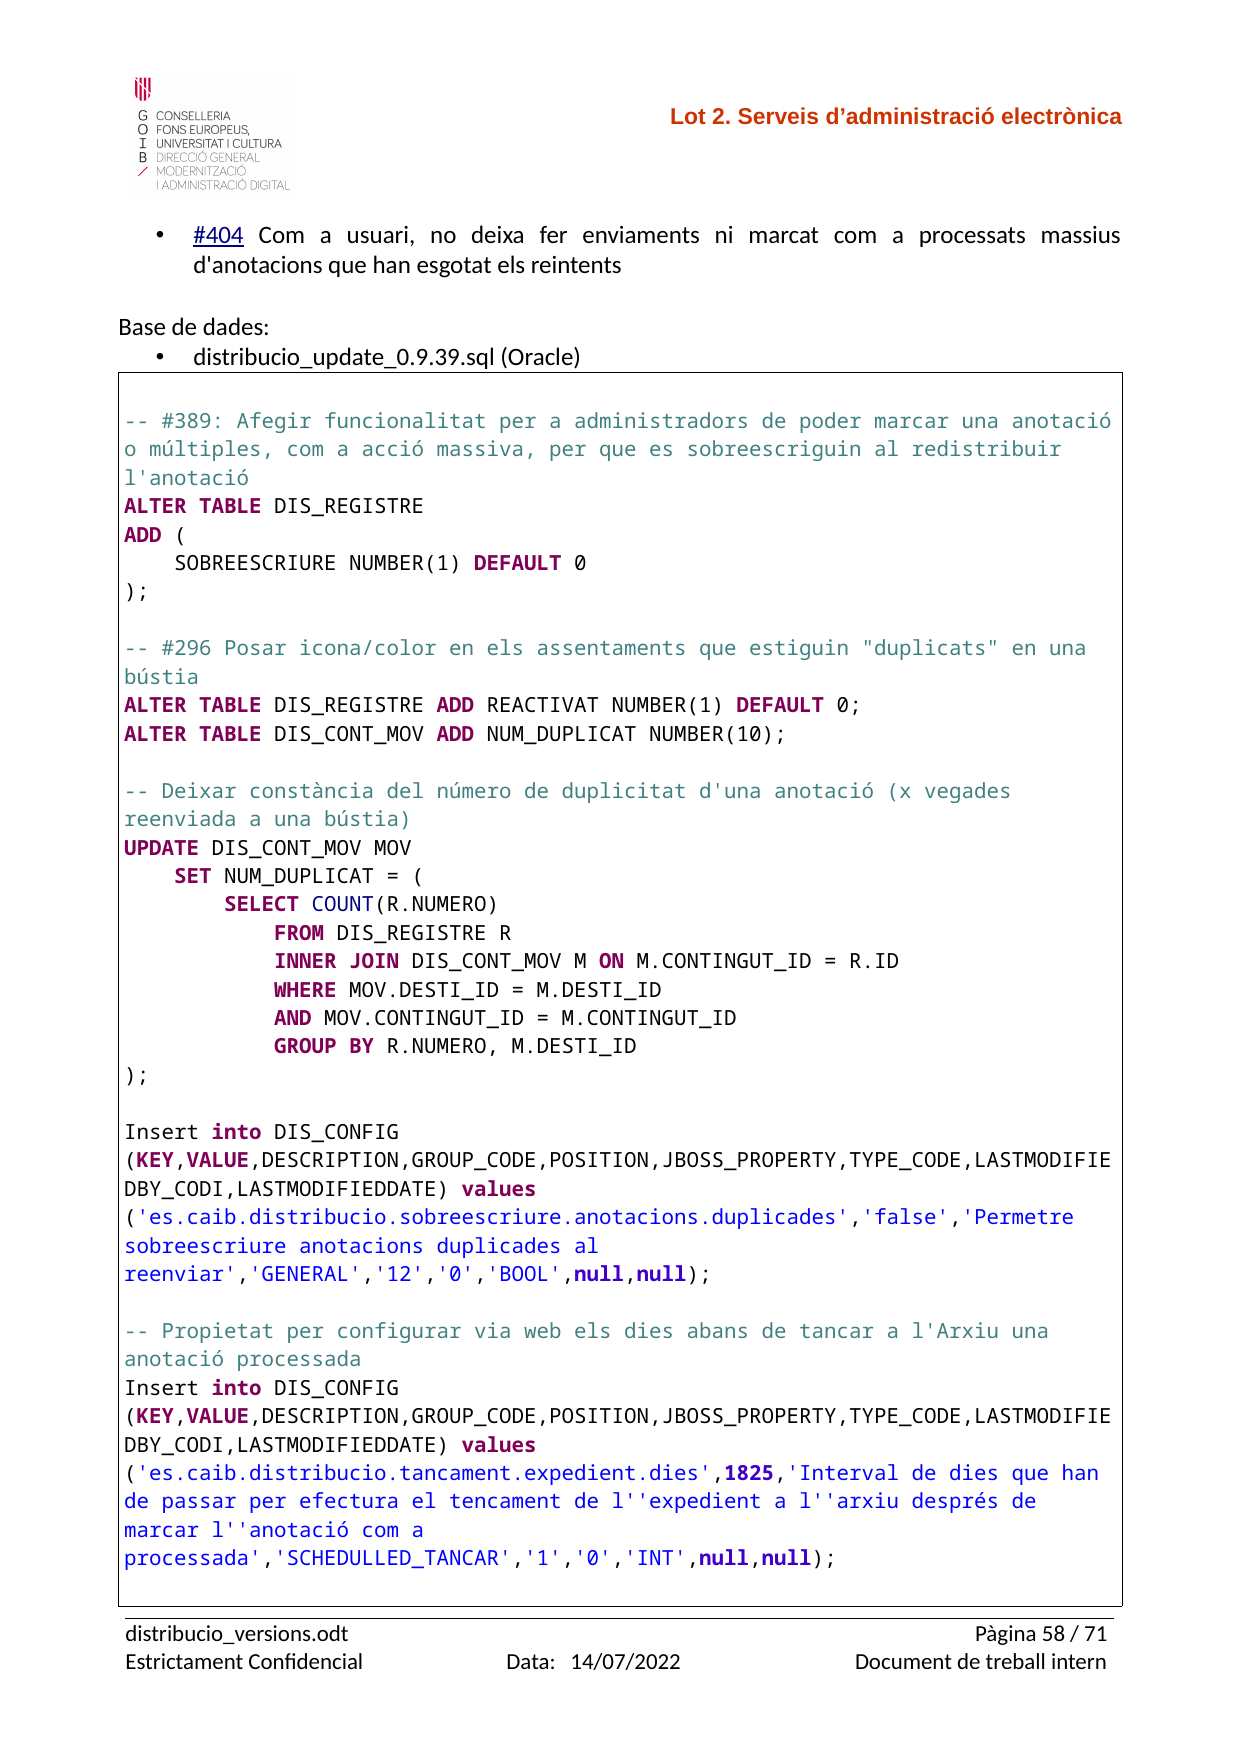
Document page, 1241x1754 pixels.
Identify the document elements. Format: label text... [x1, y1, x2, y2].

list #404 Com a usuari, no deixa fer enviaments ni marcat com a processats massius d'anotacions que han esgotat els reintents [156, 219, 1122, 280]
list distribucio_update_0.9.39.sql (Oracle) [156, 341, 1122, 372]
text Base de dades: [118, 311, 1122, 341]
picture [126, 70, 299, 197]
table_header -- #389: Afegir funcionalitat per a administradors de poder marcar una anotació o múltiples, com a acció massiva, per que es sobreescriguin al redistribuir l'anotació ALTER TABLE DIS_REGISTRE ADD ( SOBREESCRIURE NUMBER(1) DEFAULT 0 ); -- #296 Posar icona/color en els assentaments que estiguin "duplicats" en una bústia ALTER TABLE DIS_REGISTRE ADD REACTIVAT NUMBER(1) DEFAULT 0; ALTER TABLE DIS_CONT_MOV ADD NUM_DUPLICAT NUMBER(10); -- Deixar constància del número de duplicitat d'una anotació (x vegades reenviada a una bústia) UPDATE DIS_CONT_MOV MOV SET NUM_DUPLICAT = ( SELECT COUNT(R.NUMERO) FROM DIS_REGISTRE R INNER JOIN DIS_CONT_MOV M ON M.CONTINGUT_ID = R.ID WHERE MOV.DESTI_ID = M.DESTI_ID AND MOV.CONTINGUT_ID = M.CONTINGUT_ID GROUP BY R.NUMERO, M.DESTI_ID ); Insert into DIS_CONFIG (KEY,VALUE,DESCRIPTION,GROUP_CODE,POSITION,JBOSS_PROPERTY,TYPE_CODE,LASTMODIFIEDBY_CODI,LASTMODIFIEDDATE) values ('es.caib.distribucio.sobreescriure.anotacions.duplicades','false','Permetre sobreescriure anotacions duplicades al reenviar','GENERAL','12','0','BOOL',null,null); -- Propietat per configurar via web els dies abans de tancar a l'Arxiu una anotació processada Insert into DIS_CONFIG (KEY,VALUE,DESCRIPTION,GROUP_CODE,POSITION,JBOSS_PROPERTY,TYPE_CODE,LASTMODIFIEDBY_CODI,LASTMODIFIEDDATE) values ('es.caib.distribucio.tancament.expedient.dies',1825,'Interval de dies que han de passar per efectura el tencament de l''expedient a l''arxiu després de marcar l''anotació com a processada','SCHEDULLED_TANCAR','1','0','INT',null,null); [119, 373, 1122, 1606]
